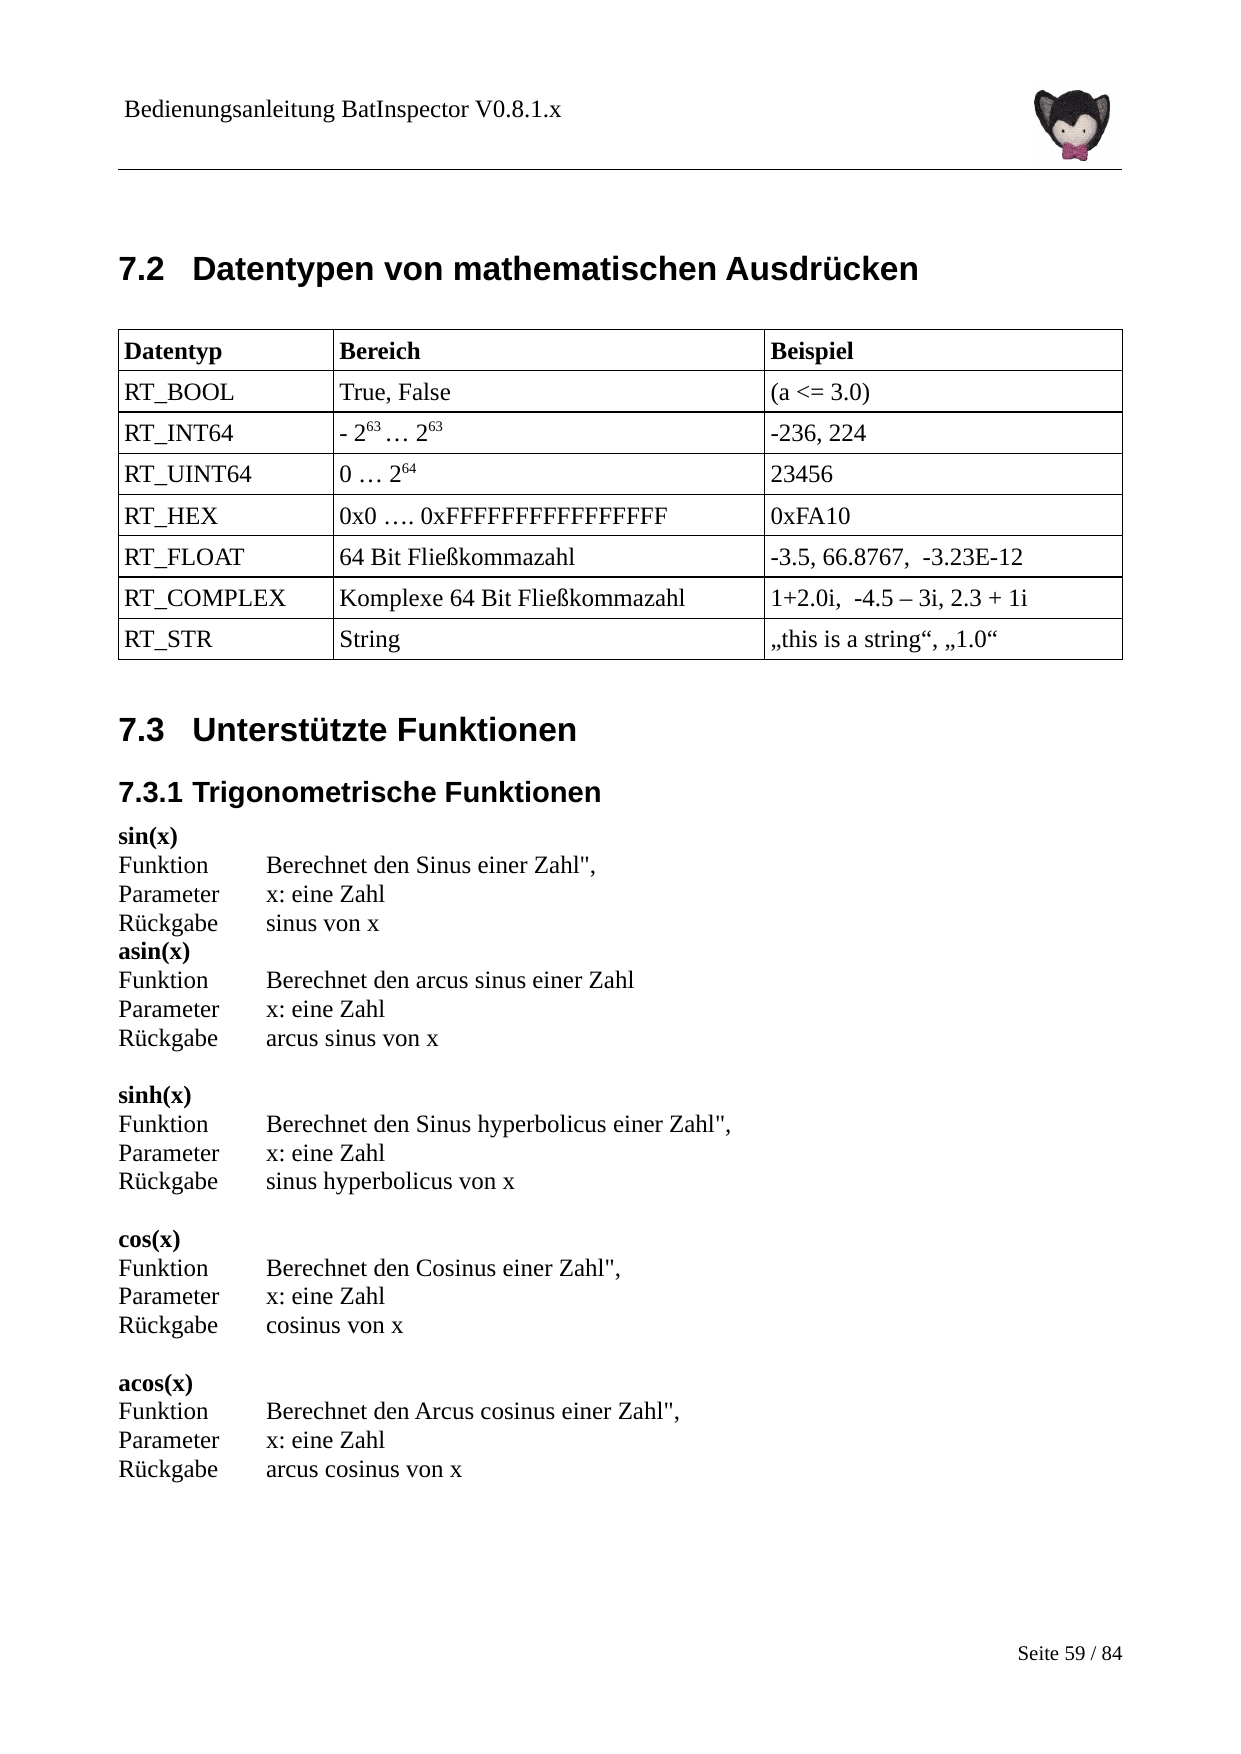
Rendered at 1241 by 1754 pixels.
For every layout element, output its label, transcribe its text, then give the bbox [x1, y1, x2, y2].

text cos(x) [118, 1224, 1122, 1253]
text Funktion Berechnet den Sinus hyperbolicus einer Zahl", [118, 1109, 1122, 1138]
table_cell 0 … 264 [334, 454, 764, 494]
text Parameter x: eine Zahl [118, 1281, 1122, 1310]
table_cell RT_INT64 [119, 413, 333, 453]
table_cell RT_BOOL [119, 371, 333, 411]
table_header Datentyp [119, 330, 333, 370]
table_cell -236, 224 [765, 413, 1122, 453]
table_cell „this is a string“, „1.0“ [765, 619, 1122, 659]
text sinh(x) [118, 1080, 1122, 1109]
table_cell String [334, 619, 764, 659]
table_cell 64 Bit Fließkommazahl [334, 536, 764, 576]
table_cell RT_COMPLEX [119, 578, 333, 618]
text Funktion Berechnet den Cosinus einer Zahl", [118, 1253, 1122, 1281]
text acos(x) [118, 1368, 1122, 1396]
text Rückgabe cosinus von x [118, 1310, 1122, 1339]
table_cell 23456 [765, 454, 1122, 494]
text Rückgabe sinus hyperbolicus von x [118, 1166, 1122, 1195]
text Parameter x: eine Zahl [118, 1138, 1122, 1166]
text Parameter x: eine Zahl [118, 994, 1122, 1023]
text Funktion Berechnet den arcus sinus einer Zahl [118, 965, 1122, 994]
text Funktion Berechnet den Sinus einer Zahl", [118, 850, 1122, 879]
table_header Beispiel [765, 330, 1122, 370]
table_cell 0x0 …. 0xFFFFFFFFFFFFFFFF [334, 495, 764, 535]
subtitle Unterstützte Funktionen [118, 709, 1122, 748]
table_cell RT_FLOAT [119, 536, 333, 576]
table_cell 0xFA10 [765, 495, 1122, 535]
text Parameter x: eine Zahl [118, 1425, 1122, 1454]
table_cell Komplexe 64 Bit Fließkommazahl [334, 578, 764, 618]
text Funktion Berechnet den Arcus cosinus einer Zahl", [118, 1396, 1122, 1425]
table_cell (a <= 3.0) [765, 371, 1122, 411]
table_cell - 263 … 263 [334, 413, 764, 453]
text sin(x) [118, 821, 1122, 850]
table_cell RT_HEX [119, 495, 333, 535]
table_cell 1+2.0i, -4.5 – 3i, 2.3 + 1i [765, 578, 1122, 618]
table_cell RT_UINT64 [119, 454, 333, 494]
table_cell RT_STR [119, 619, 333, 659]
text Rückgabe arcus cosinus von x [118, 1454, 1122, 1483]
picture [1030, 80, 1119, 169]
subtitle Trigonometrische Funktionen [118, 775, 1122, 809]
text Rückgabe sinus von x [118, 908, 1122, 936]
text Rückgabe arcus sinus von x [118, 1023, 1122, 1051]
subtitle Datentypen von mathematischen Ausdrücken [118, 249, 1122, 288]
table_cell -3.5, 66.8767, -3.23E-12 [765, 536, 1122, 576]
text Parameter x: eine Zahl [118, 879, 1122, 908]
table_header Bereich [334, 330, 764, 370]
text asin(x) [118, 936, 1122, 965]
table_cell True, False [334, 371, 764, 411]
